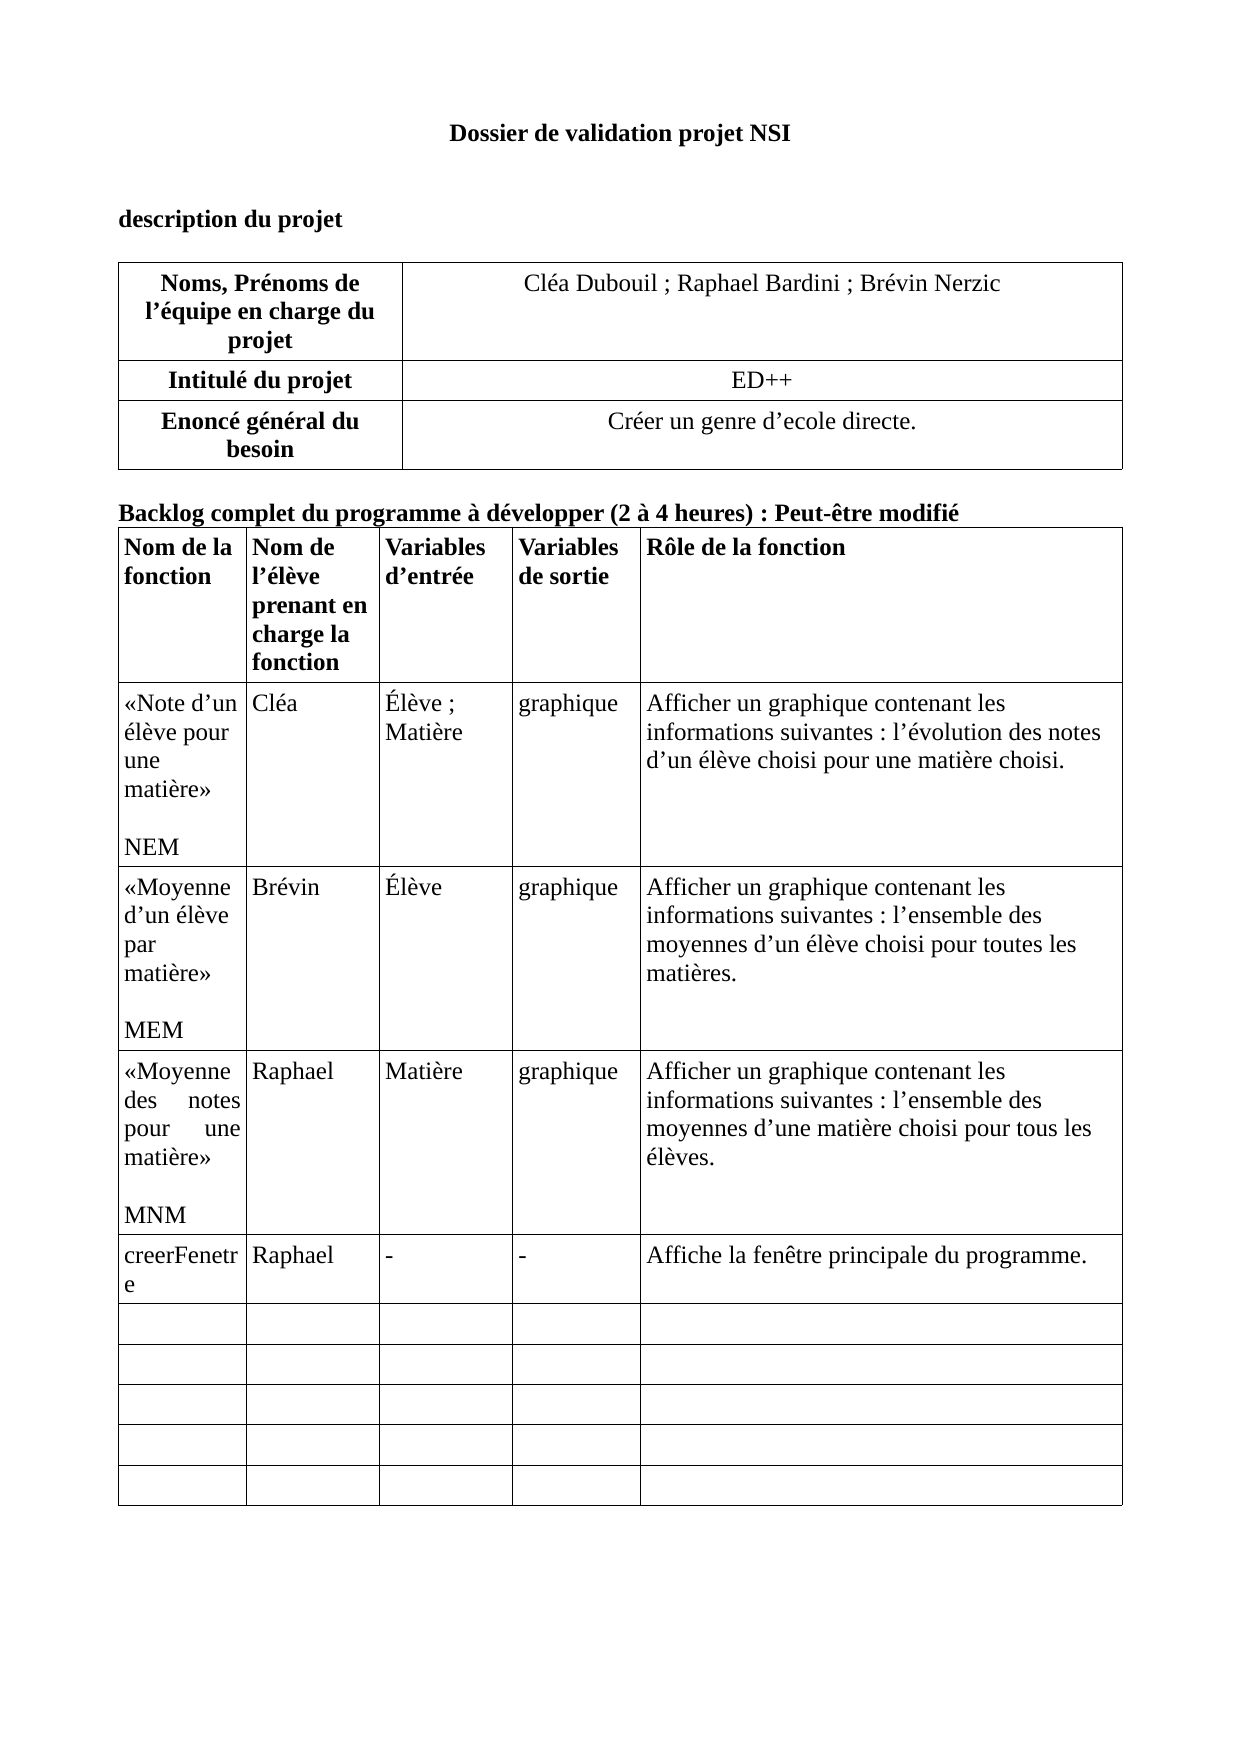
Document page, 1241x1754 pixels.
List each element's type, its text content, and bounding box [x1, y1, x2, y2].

table_cell [641, 1425, 1122, 1464]
table_cell «Moyenne d’un élève par matière» MEM [119, 867, 246, 1050]
table_header Nom de la fonction [119, 528, 246, 682]
table_cell Afficher un graphique contenant les informations suivantes : l’ensemble des moyennes d’un élève choisi pour toutes les matières. [641, 867, 1122, 1050]
table_header Nom de l’élève prenant en charge la fonction [247, 528, 379, 682]
table_header Noms, Prénoms de l’équipe en charge du projet [119, 263, 402, 360]
table_cell [119, 1345, 246, 1384]
table_cell [380, 1466, 512, 1505]
table_cell [119, 1425, 246, 1464]
table_cell «Moyenne des notes pour une matière» MNM [119, 1051, 246, 1234]
table_cell [247, 1466, 379, 1505]
table_cell [380, 1345, 512, 1384]
table_cell [247, 1345, 379, 1384]
table_cell graphique [513, 683, 640, 866]
table_cell Enoncé général du besoin [119, 401, 402, 469]
table_cell ED++ [403, 361, 1122, 400]
table_cell Cléa [247, 683, 379, 866]
table_cell graphique [513, 867, 640, 1050]
table_cell Intitulé du projet [119, 361, 402, 400]
table_cell - [513, 1235, 640, 1303]
table_cell Matière [380, 1051, 512, 1234]
text description du projet [118, 204, 1122, 233]
table_cell [380, 1304, 512, 1343]
table_cell Raphael [247, 1051, 379, 1234]
table_cell [247, 1385, 379, 1424]
table_header Rôle de la fonction [641, 528, 1122, 682]
table_cell [513, 1425, 640, 1464]
table_cell [380, 1385, 512, 1424]
table_cell Brévin [247, 867, 379, 1050]
table_cell [641, 1304, 1122, 1343]
table_cell Affiche la fenêtre principale du programme. [641, 1235, 1122, 1303]
table_cell [513, 1345, 640, 1384]
table_cell Afficher un graphique contenant les informations suivantes : l’évolution des notes d’un élève choisi pour une matière choisi. [641, 683, 1122, 866]
table_cell [513, 1385, 640, 1424]
table_cell [380, 1425, 512, 1464]
table_header Cléa Dubouil ; Raphael Bardini ; Brévin Nerzic [403, 263, 1122, 360]
table_cell [247, 1304, 379, 1343]
table_cell creerFenetre [119, 1235, 246, 1303]
table_header Variables de sortie [513, 528, 640, 682]
table_cell [641, 1385, 1122, 1424]
table_cell Élève [380, 867, 512, 1050]
table_cell Élève ; Matière [380, 683, 512, 866]
table_cell graphique [513, 1051, 640, 1234]
table_cell Raphael [247, 1235, 379, 1303]
table_cell [119, 1466, 246, 1505]
table_cell «Note d’un élève pour une matière» NEM [119, 683, 246, 866]
text Backlog complet du programme à développer (2 à 4 heures) : Peut-être modifié [118, 498, 1122, 527]
table_cell [641, 1345, 1122, 1384]
table_cell [119, 1304, 246, 1343]
table_cell [513, 1466, 640, 1505]
table_cell [247, 1425, 379, 1464]
table_cell Créer un genre d’ecole directe. [403, 401, 1122, 469]
table_cell Afficher un graphique contenant les informations suivantes : l’ensemble des moyennes d’une matière choisi pour tous les élèves. [641, 1051, 1122, 1234]
text Dossier de validation projet NSI [118, 118, 1122, 147]
table_cell [119, 1385, 246, 1424]
table_header Variables d’entrée [380, 528, 512, 682]
table_cell [513, 1304, 640, 1343]
table_cell - [380, 1235, 512, 1303]
table_cell [641, 1466, 1122, 1505]
